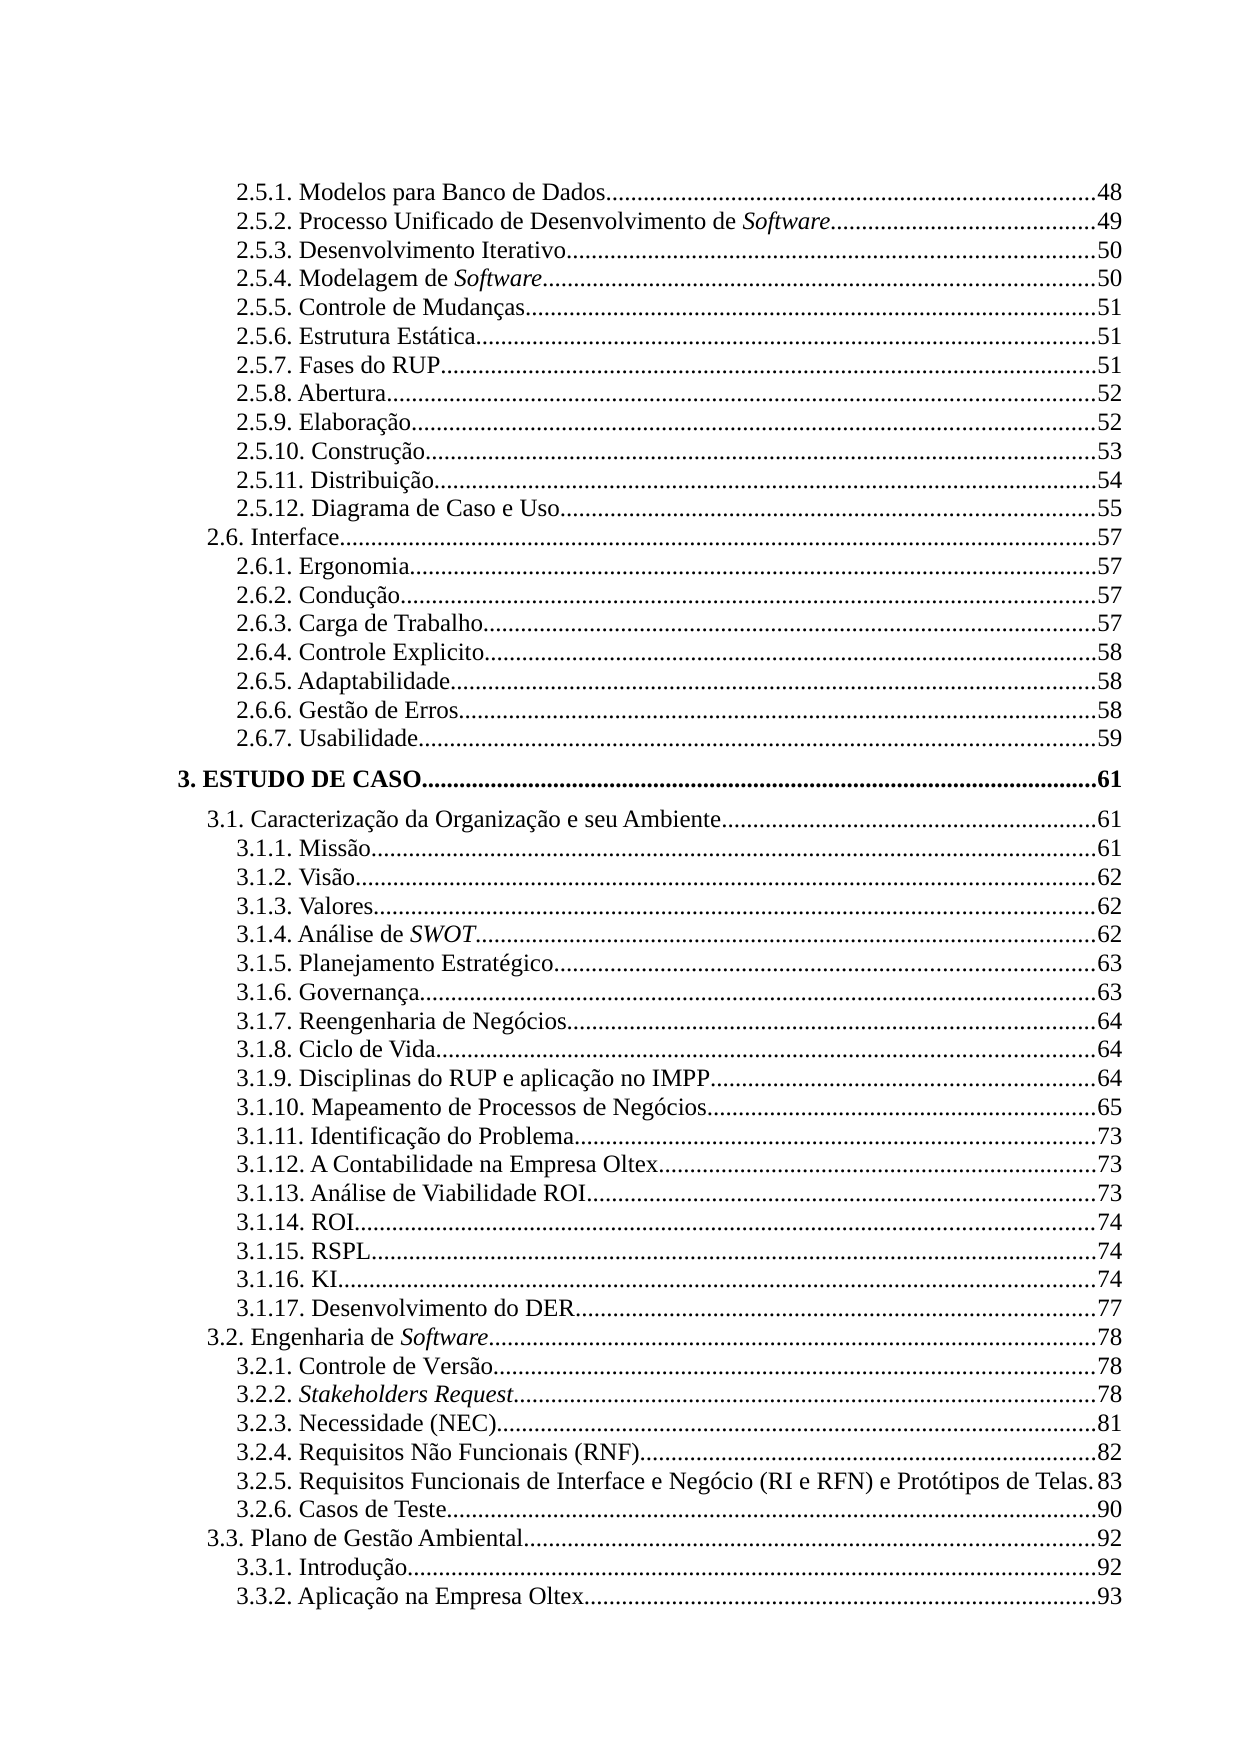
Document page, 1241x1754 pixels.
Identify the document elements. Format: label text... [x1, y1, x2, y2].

text 3.2.2. Stakeholders Request 78 [236, 1379, 1122, 1408]
text 3.3. Plano de Gestão Ambiental 92 [207, 1523, 1122, 1552]
text 3.1.3. Valores 62 [236, 891, 1122, 919]
text 2.5.10. Construção 53 [236, 436, 1122, 465]
text 3.3.1. Introdução 92 [236, 1552, 1122, 1581]
text 2.5.4. Modelagem de Software 50 [236, 263, 1122, 292]
text 2.5.6. Estrutura Estática 51 [236, 321, 1122, 350]
text 3.1. Caracterização da Organização e seu Ambiente 61 [207, 804, 1122, 833]
text 3.1.14. ROI 74 [236, 1207, 1122, 1236]
text 2.6.1. Ergonomia 57 [236, 551, 1122, 580]
text 3.1.16. KI 74 [236, 1264, 1122, 1293]
text 3.1.7. Reengenharia de Negócios 64 [236, 1006, 1122, 1034]
text 2.5.5. Controle de Mudanças 51 [236, 292, 1122, 321]
text 2.5.7. Fases do RUP 51 [236, 350, 1122, 378]
text 3.1.15. RSPL 74 [236, 1236, 1122, 1264]
text 2.5.9. Elaboração 52 [236, 407, 1122, 436]
text 3.2.3. Necessidade (NEC) 81 [236, 1408, 1122, 1437]
text 3.1.13. Análise de Viabilidade ROI 73 [236, 1178, 1122, 1207]
text 3.1.17. Desenvolvimento do DER 77 [236, 1293, 1122, 1322]
text 3.1.11. Identificação do Problema 73 [236, 1121, 1122, 1149]
text 2.5.2. Processo Unificado de Desenvolvimento de Software 49 [236, 206, 1122, 235]
text 3.1.6. Governança 63 [236, 977, 1122, 1006]
text 2.6.6. Gestão de Erros 58 [236, 695, 1122, 723]
text 3.1.9. Disciplinas do RUP e aplicação no IMPP 64 [236, 1063, 1122, 1092]
text 2.5.11. Distribuição 54 [236, 465, 1122, 493]
text 2.5.12. Diagrama de Caso e Uso 55 [236, 493, 1122, 522]
text 2.6. Interface 57 [207, 522, 1122, 551]
text 3.1.8. Ciclo de Vida 64 [236, 1034, 1122, 1063]
text 3.1.5. Planejamento Estratégico 63 [236, 948, 1122, 977]
text 2.6.5. Adaptabilidade 58 [236, 666, 1122, 695]
text 3.2.4. Requisitos Não Funcionais (RNF) 82 [236, 1437, 1122, 1466]
text 3.1.2. Visão 62 [236, 862, 1122, 891]
text 3.1.1. Missão 61 [236, 833, 1122, 862]
text 3.2.5. Requisitos Funcionais de Interface e Negócio (RI e RFN) e Protótipos de Telas 83 [236, 1466, 1122, 1494]
text 3.1.12. A Contabilidade na Empresa Oltex 73 [236, 1149, 1122, 1178]
text 2.6.4. Controle Explicito 58 [236, 637, 1122, 666]
text 3.2.1. Controle de Versão 78 [236, 1351, 1122, 1379]
text 3.1.4. Análise de SWOT 62 [236, 919, 1122, 948]
text 3. ESTUDO DE CASO 61 [177, 764, 1122, 793]
text 2.5.1. Modelos para Banco de Dados 48 [236, 177, 1122, 206]
text 2.6.3. Carga de Trabalho 57 [236, 608, 1122, 637]
text 3.3.2. Aplicação na Empresa Oltex 93 [236, 1581, 1122, 1609]
text 3.1.10. Mapeamento de Processos de Negócios 65 [236, 1092, 1122, 1121]
text 2.6.7. Usabilidade 59 [236, 723, 1122, 752]
text 2.5.8. Abertura 52 [236, 378, 1122, 407]
text 3.2. Engenharia de Software 78 [207, 1322, 1122, 1351]
text 2.6.2. Condução 57 [236, 580, 1122, 608]
text 3.2.6. Casos de Teste 90 [236, 1494, 1122, 1523]
text 2.5.3. Desenvolvimento Iterativo 50 [236, 235, 1122, 263]
